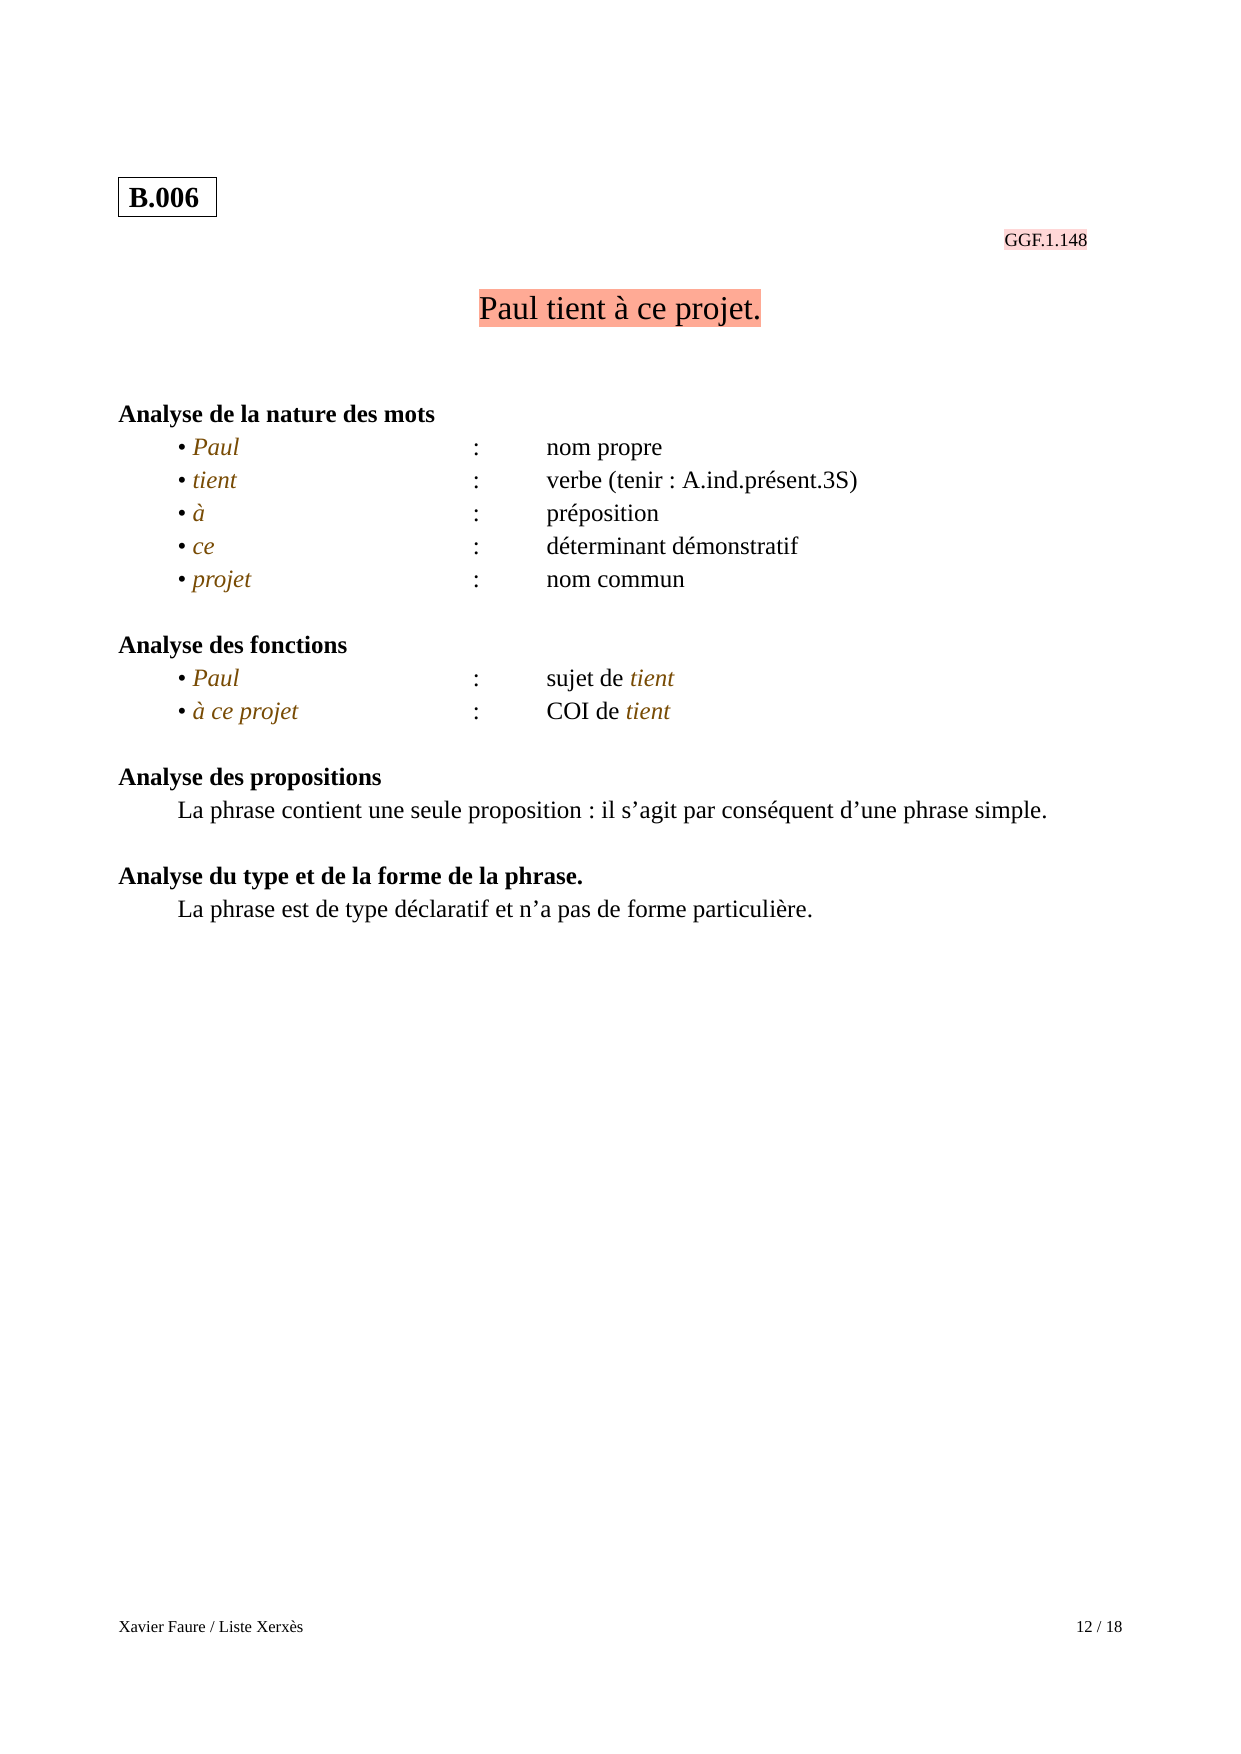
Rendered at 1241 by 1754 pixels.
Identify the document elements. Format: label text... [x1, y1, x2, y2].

text • à ce projet : COI de tient [177, 696, 1122, 725]
text • tient : verbe (tenir : A.ind.présent.3S) [177, 465, 1122, 493]
text B.006 [119, 178, 216, 216]
text La phrase est de type déclaratif et n’a pas de forme particulière. [177, 894, 1122, 923]
text Analyse des propositions [118, 762, 1122, 791]
text Analyse de la nature des mots [118, 399, 1122, 427]
text • ce : déterminant démonstratif [177, 531, 1122, 559]
text • Paul : sujet de tient [177, 663, 1122, 692]
text • Paul : nom propre [177, 432, 1122, 461]
text Paul tient à ce projet. [118, 289, 1122, 327]
text • à : préposition [177, 498, 1122, 527]
text • projet : nom commun [177, 564, 1122, 593]
text Analyse du type et de la forme de la phrase. [118, 861, 1122, 890]
text La phrase contient une seule proposition : il s’agit par conséquent d’une phrase simple. [177, 795, 1122, 824]
text [217, 177, 1122, 217]
text Analyse des fonctions [118, 630, 1122, 659]
text GGF.1.148 [118, 223, 1122, 251]
